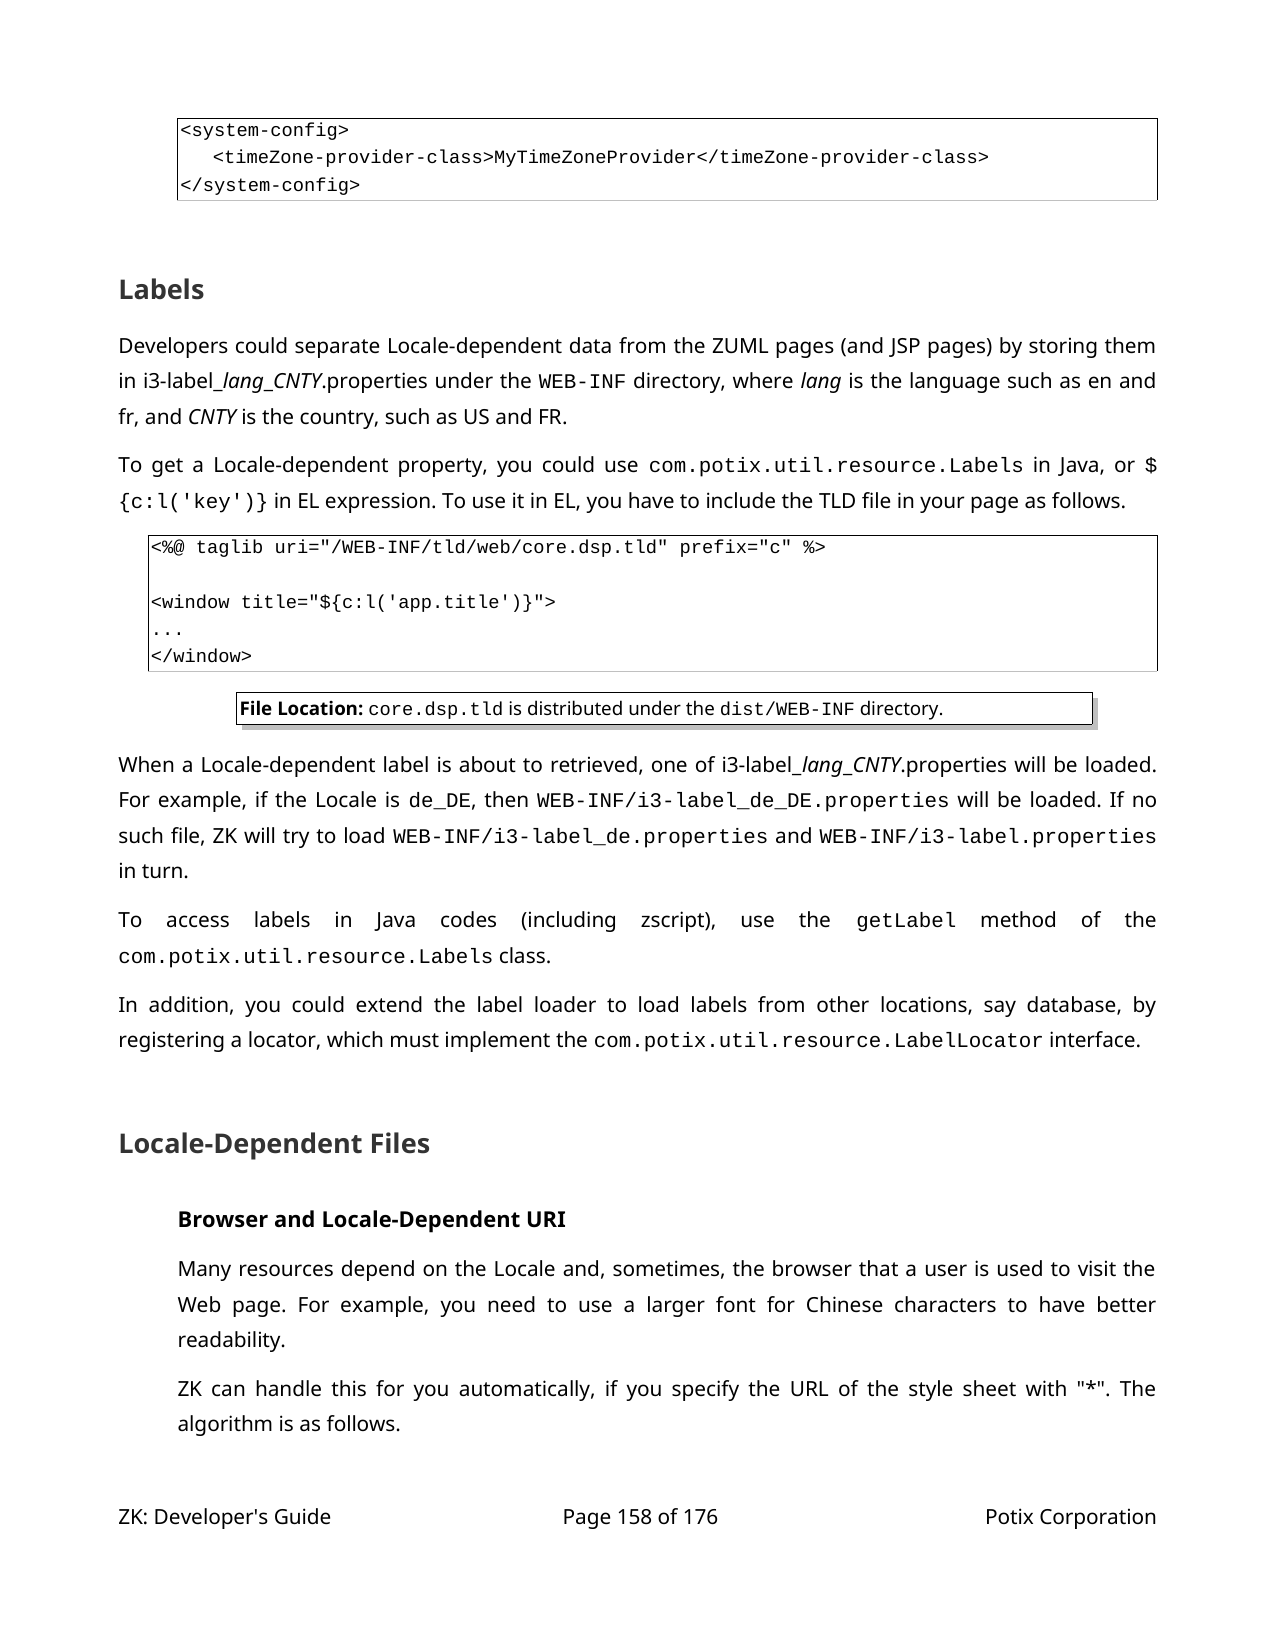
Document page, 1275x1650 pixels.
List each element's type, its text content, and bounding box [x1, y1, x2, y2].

text File Location: core.dsp.tld is distributed under the dist/WEB-INF directory. [237, 693, 1092, 724]
text </window> [149, 644, 1157, 671]
text ... [149, 617, 1157, 641]
text To get a Locale-dependent property, you could use com.potix.util.resource.Labels in Java, or ${c:l('key')} in EL expression. To use it in EL, you have to include the TLD file in your page as follows. [118, 451, 1157, 515]
text <timeZone-provider-class>MyTimeZoneProvider</timeZone-provider-class> [178, 145, 1157, 169]
text In addition, you could extend the label loader to load labels from other locations, say database, by registering a locator, which must implement the com.potix.util.resource.LabelLocator interface. [118, 990, 1157, 1054]
text <system-config> [178, 119, 1157, 142]
subtitle Locale-Dependent Files [118, 1125, 1157, 1161]
text To access labels in Java codes (including zscript), use the getLabel method of the com.potix.util.resource.Labels class. [118, 905, 1157, 969]
text Developers could separate Locale-dependent data from the ZUML pages (and JSP pages) by storing them in i3-label_lang_CNTY.properties under the WEB-INF directory, where lang is the language such as en and fr, and CNTY is the country, such as US and FR. [118, 331, 1157, 430]
text </system-config> [178, 172, 1157, 200]
text <%@ taglib uri="/WEB-INF/tld/web/core.dsp.tld" prefix="c" %> [149, 536, 1157, 559]
subtitle Browser and Locale-Dependent URI [177, 1204, 1157, 1234]
text ZK can handle this for you automatically, if you specify the URL of the style sheet with "*". The algorithm is as follows. [177, 1374, 1157, 1437]
subtitle Labels [118, 271, 1157, 307]
text When a Locale-dependent label is about to retrieved, one of i3-label_lang_CNTY.properties will be loaded. For example, if the Locale is de_DE, then WEB-INF/i3-label_de_DE.properties will be loaded. If no such file, ZK will try to load WEB-INF/i3-label_de.properties and WEB-INF/i3-label.properties in turn. [118, 750, 1157, 885]
text <window title="${c:l('app.title')}"> [149, 590, 1157, 614]
text Many resources depend on the Locale and, sometimes, the browser that a user is used to visit the Web page. For example, you need to use a larger font for Chinese characters to have better readability. [177, 1254, 1157, 1353]
